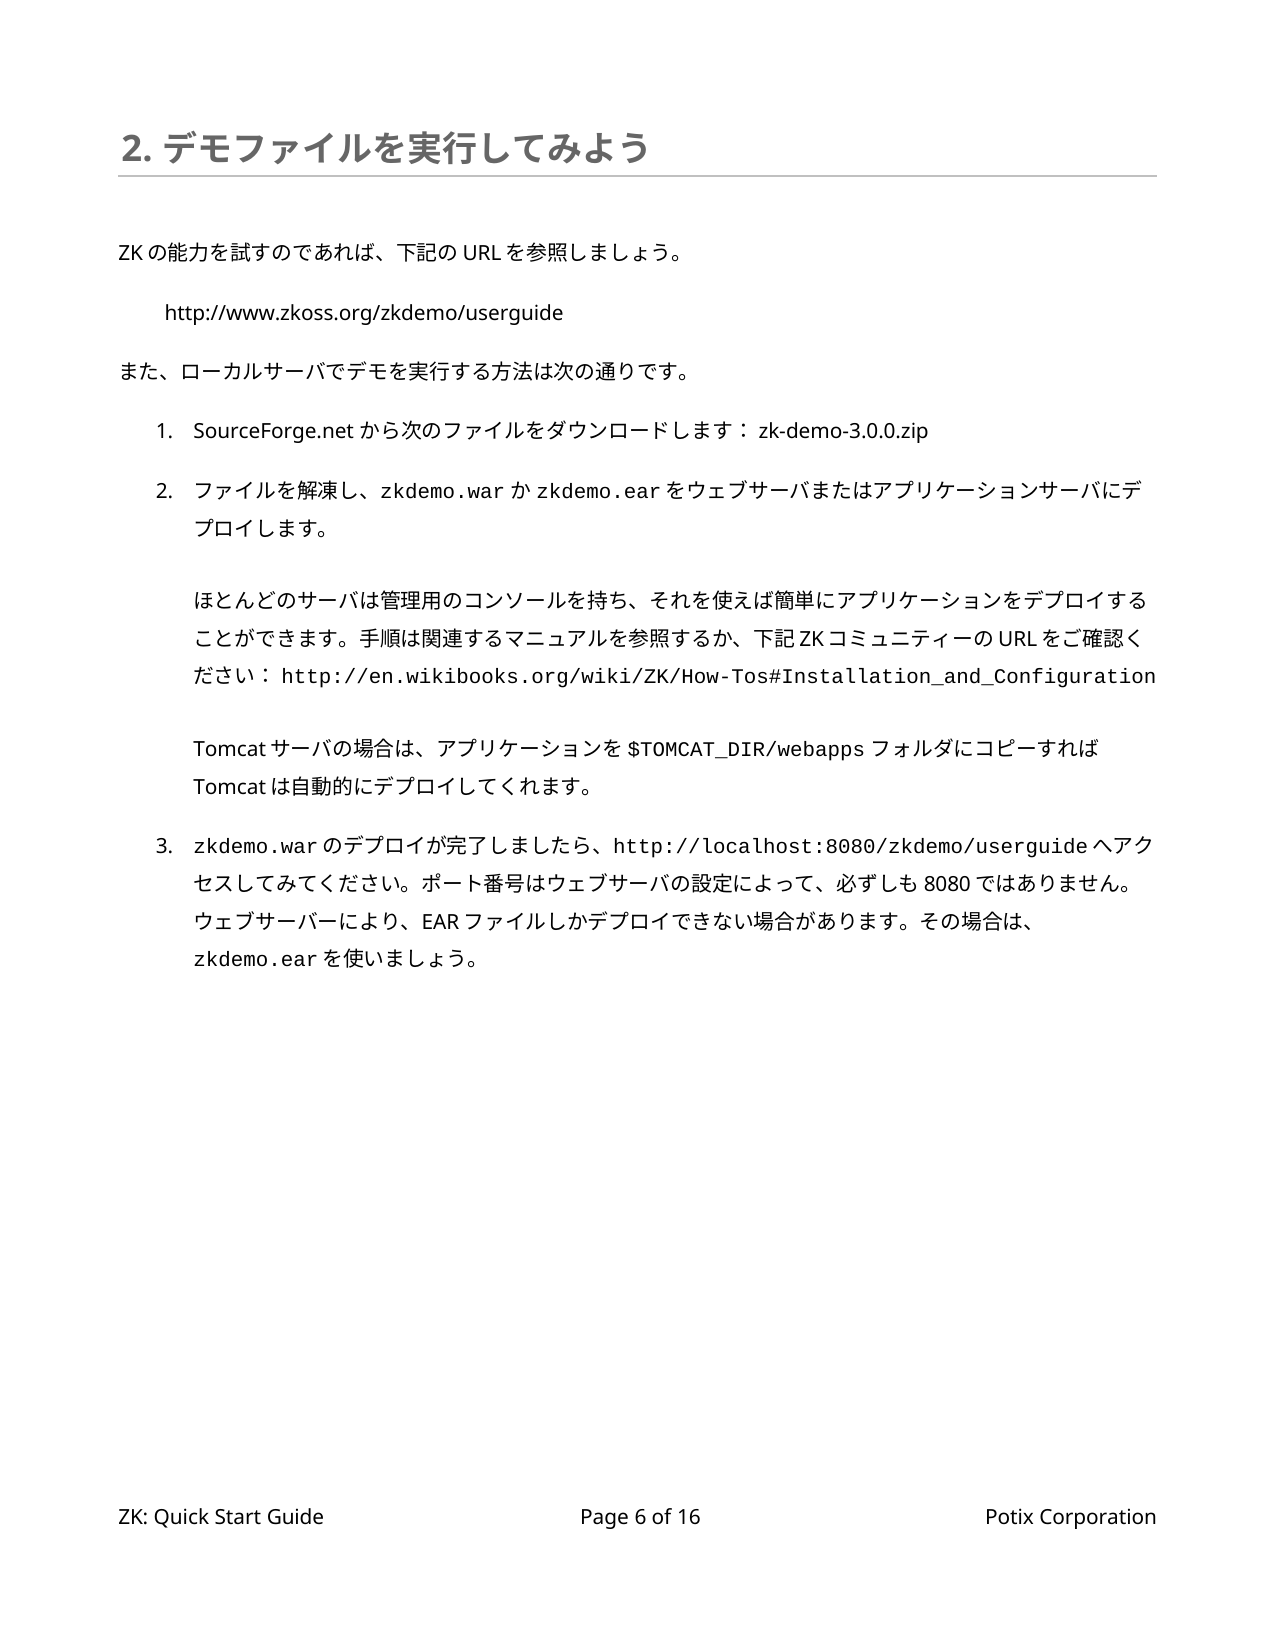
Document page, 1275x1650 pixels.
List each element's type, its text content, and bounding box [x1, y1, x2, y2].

text http://www.zkoss.org/zkdemo/userguide [118, 296, 1157, 326]
text また、ローカルサーバでデモを実行する方法は次の通りです。 [118, 355, 1157, 385]
subtitle 2. デモファイルを実行してみよう [118, 118, 1157, 175]
list ファイルを解凍し、zkdemo.war か zkdemo.earをウェブサーバまたはアプリケーションサーバにデプロイします。 ほとんどのサーバは管理用のコンソールを持ち、それを使えば簡単にアプリケーションをデプロイすることができます。手順は関連するマニュアルを参照するか、下記ZKコミュニティーのURLをご確認ください： http://en.wikibooks.org/wiki/ZK/How-Tos#Installation_and_Configuration Tomcatサーバの場合は、アプリケーションを $TOMCAT_DIR/webapps フォルダにコピーすればTomcatは自動的にデプロイしてくれます。 [156, 474, 1157, 800]
text ZKの能力を試すのであれば、下記のURLを参照しましょう。 [118, 236, 1157, 266]
list SourceForge.net から次のファイルをダウンロードします： zk-demo-3.0.0.zip [156, 415, 1157, 445]
list zkdemo.warのデプロイが完了しましたら、http://localhost:8080/zkdemo/userguideへアクセスしてみてください。ポート番号はウェブサーバの設定によって、必ずしも8080ではありません。ウェブサーバーにより、EARファイルしかデプロイできない場合があります。その場合は、zkdemo.earを使いましょう。 [156, 830, 1157, 973]
